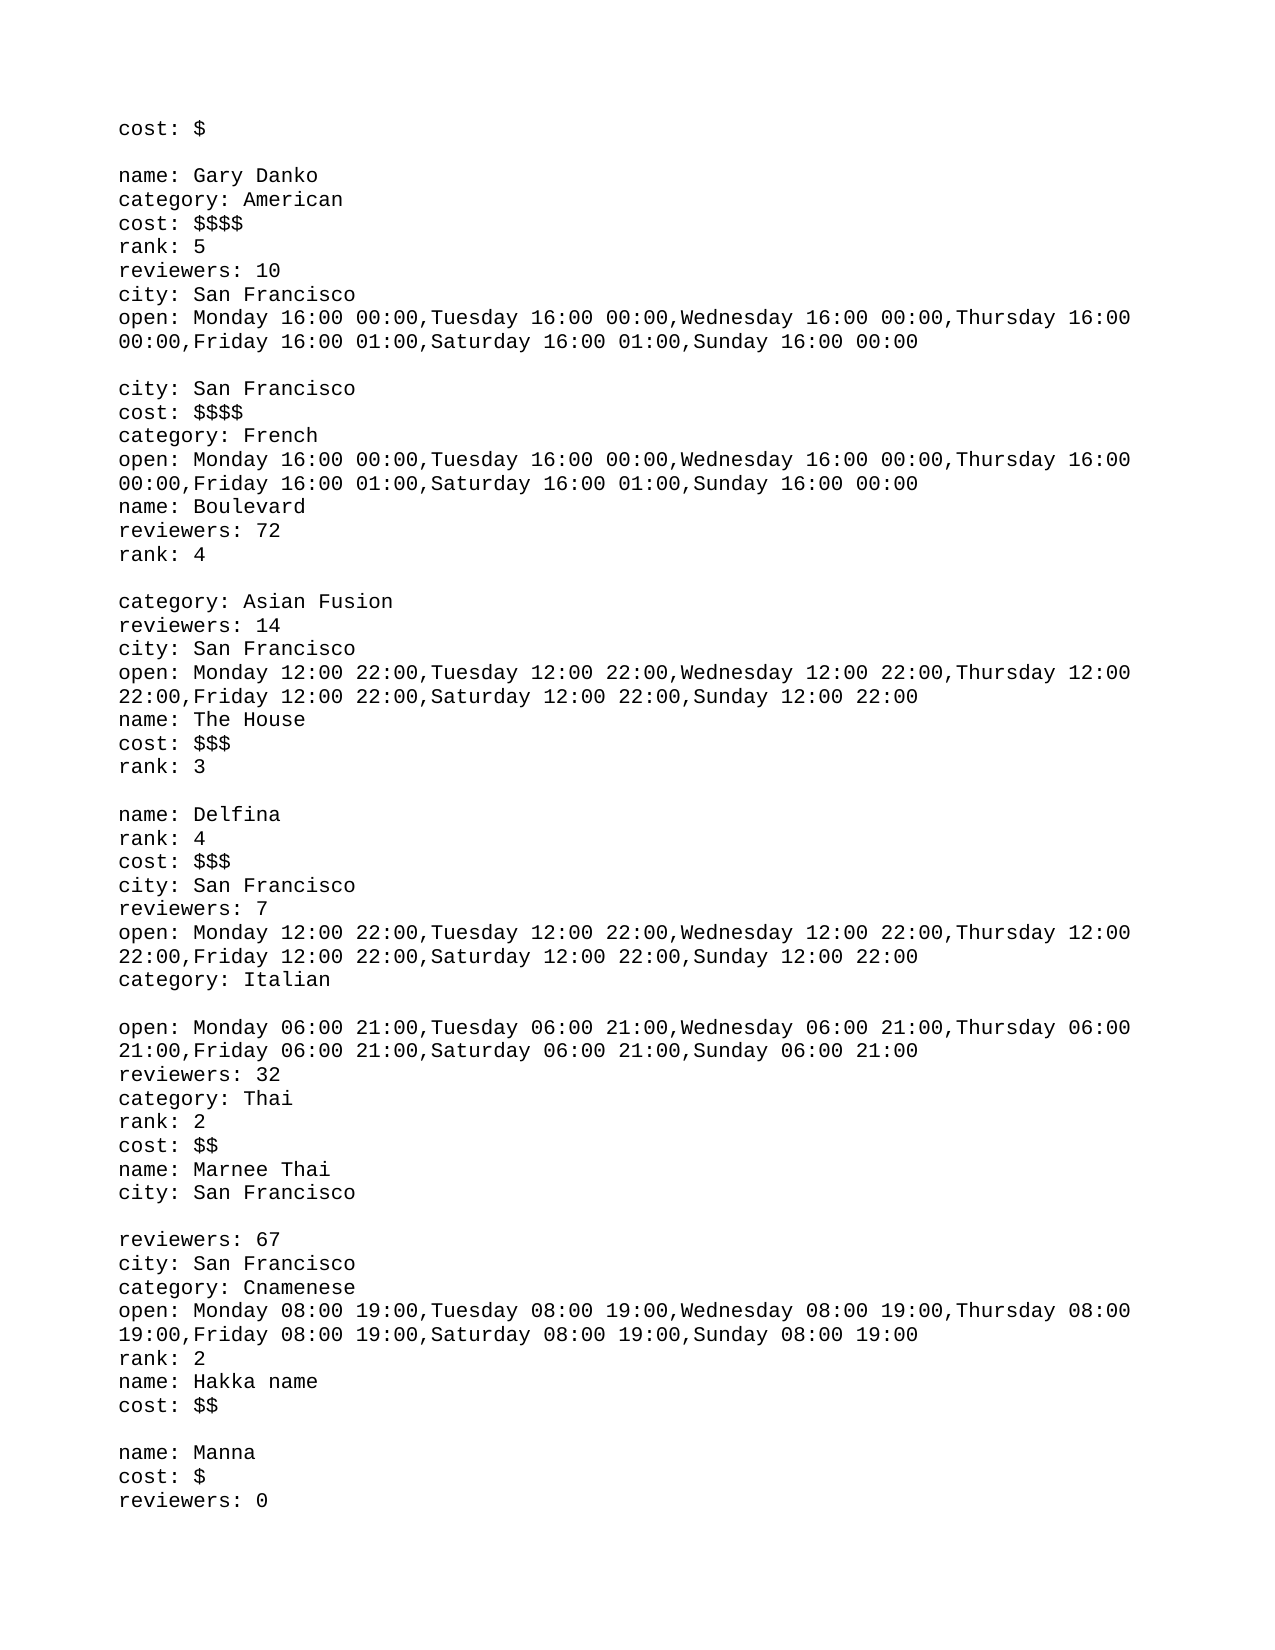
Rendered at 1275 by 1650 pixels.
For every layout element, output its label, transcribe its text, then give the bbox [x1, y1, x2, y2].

text rank: 3 [118, 757, 1157, 780]
text open: Monday 16:00 00:00,Tuesday 16:00 00:00,Wednesday 16:00 00:00,Thursday 16:00 00:00,Friday 16:00 01:00,Saturday 16:00 01:00,Sunday 16:00 00:00 [118, 449, 1157, 496]
text category: Italian [118, 969, 1157, 993]
text rank: 4 [118, 544, 1157, 567]
text rank: 4 [118, 827, 1157, 851]
text city: San Francisco [118, 875, 1157, 898]
text reviewers: 14 [118, 615, 1157, 638]
text category: Cnamenese [118, 1277, 1157, 1300]
text category: American [118, 189, 1157, 213]
text cost: $$$ [118, 851, 1157, 875]
text reviewers: 0 [118, 1489, 1157, 1513]
text name: Gary Danko [118, 165, 1157, 189]
text reviewers: 67 [118, 1229, 1157, 1253]
text reviewers: 7 [118, 898, 1157, 922]
text reviewers: 32 [118, 1064, 1157, 1088]
text name: Marnee Thai [118, 1158, 1157, 1182]
text name: Manna [118, 1442, 1157, 1466]
text cost: $$$$ [118, 402, 1157, 426]
text rank: 5 [118, 236, 1157, 260]
text open: Monday 06:00 21:00,Tuesday 06:00 21:00,Wednesday 06:00 21:00,Thursday 06:00 21:00,Friday 06:00 21:00,Saturday 06:00 21:00,Sunday 06:00 21:00 [118, 1017, 1157, 1064]
text cost: $$ [118, 1395, 1157, 1419]
text cost: $ [118, 1466, 1157, 1489]
text category: French [118, 426, 1157, 449]
text category: Asian Fusion [118, 591, 1157, 615]
text rank: 2 [118, 1348, 1157, 1371]
text name: Hakka name [118, 1371, 1157, 1395]
text reviewers: 10 [118, 260, 1157, 284]
text name: The House [118, 709, 1157, 733]
text cost: $$$$ [118, 213, 1157, 236]
text category: Thai [118, 1088, 1157, 1111]
text rank: 2 [118, 1111, 1157, 1135]
text cost: $ [118, 118, 1157, 142]
text city: San Francisco [118, 638, 1157, 662]
text cost: $$$ [118, 733, 1157, 757]
text city: San Francisco [118, 1253, 1157, 1277]
text open: Monday 16:00 00:00,Tuesday 16:00 00:00,Wednesday 16:00 00:00,Thursday 16:00 00:00,Friday 16:00 01:00,Saturday 16:00 01:00,Sunday 16:00 00:00 [118, 307, 1157, 354]
text name: Delfina [118, 804, 1157, 827]
text open: Monday 08:00 19:00,Tuesday 08:00 19:00,Wednesday 08:00 19:00,Thursday 08:00 19:00,Friday 08:00 19:00,Saturday 08:00 19:00,Sunday 08:00 19:00 [118, 1300, 1157, 1348]
text name: Boulevard [118, 496, 1157, 520]
text city: San Francisco [118, 284, 1157, 307]
text city: San Francisco [118, 378, 1157, 402]
text reviewers: 72 [118, 520, 1157, 544]
text cost: $$ [118, 1135, 1157, 1158]
text city: San Francisco [118, 1182, 1157, 1206]
text open: Monday 12:00 22:00,Tuesday 12:00 22:00,Wednesday 12:00 22:00,Thursday 12:00 22:00,Friday 12:00 22:00,Saturday 12:00 22:00,Sunday 12:00 22:00 [118, 662, 1157, 709]
text open: Monday 12:00 22:00,Tuesday 12:00 22:00,Wednesday 12:00 22:00,Thursday 12:00 22:00,Friday 12:00 22:00,Saturday 12:00 22:00,Sunday 12:00 22:00 [118, 922, 1157, 969]
